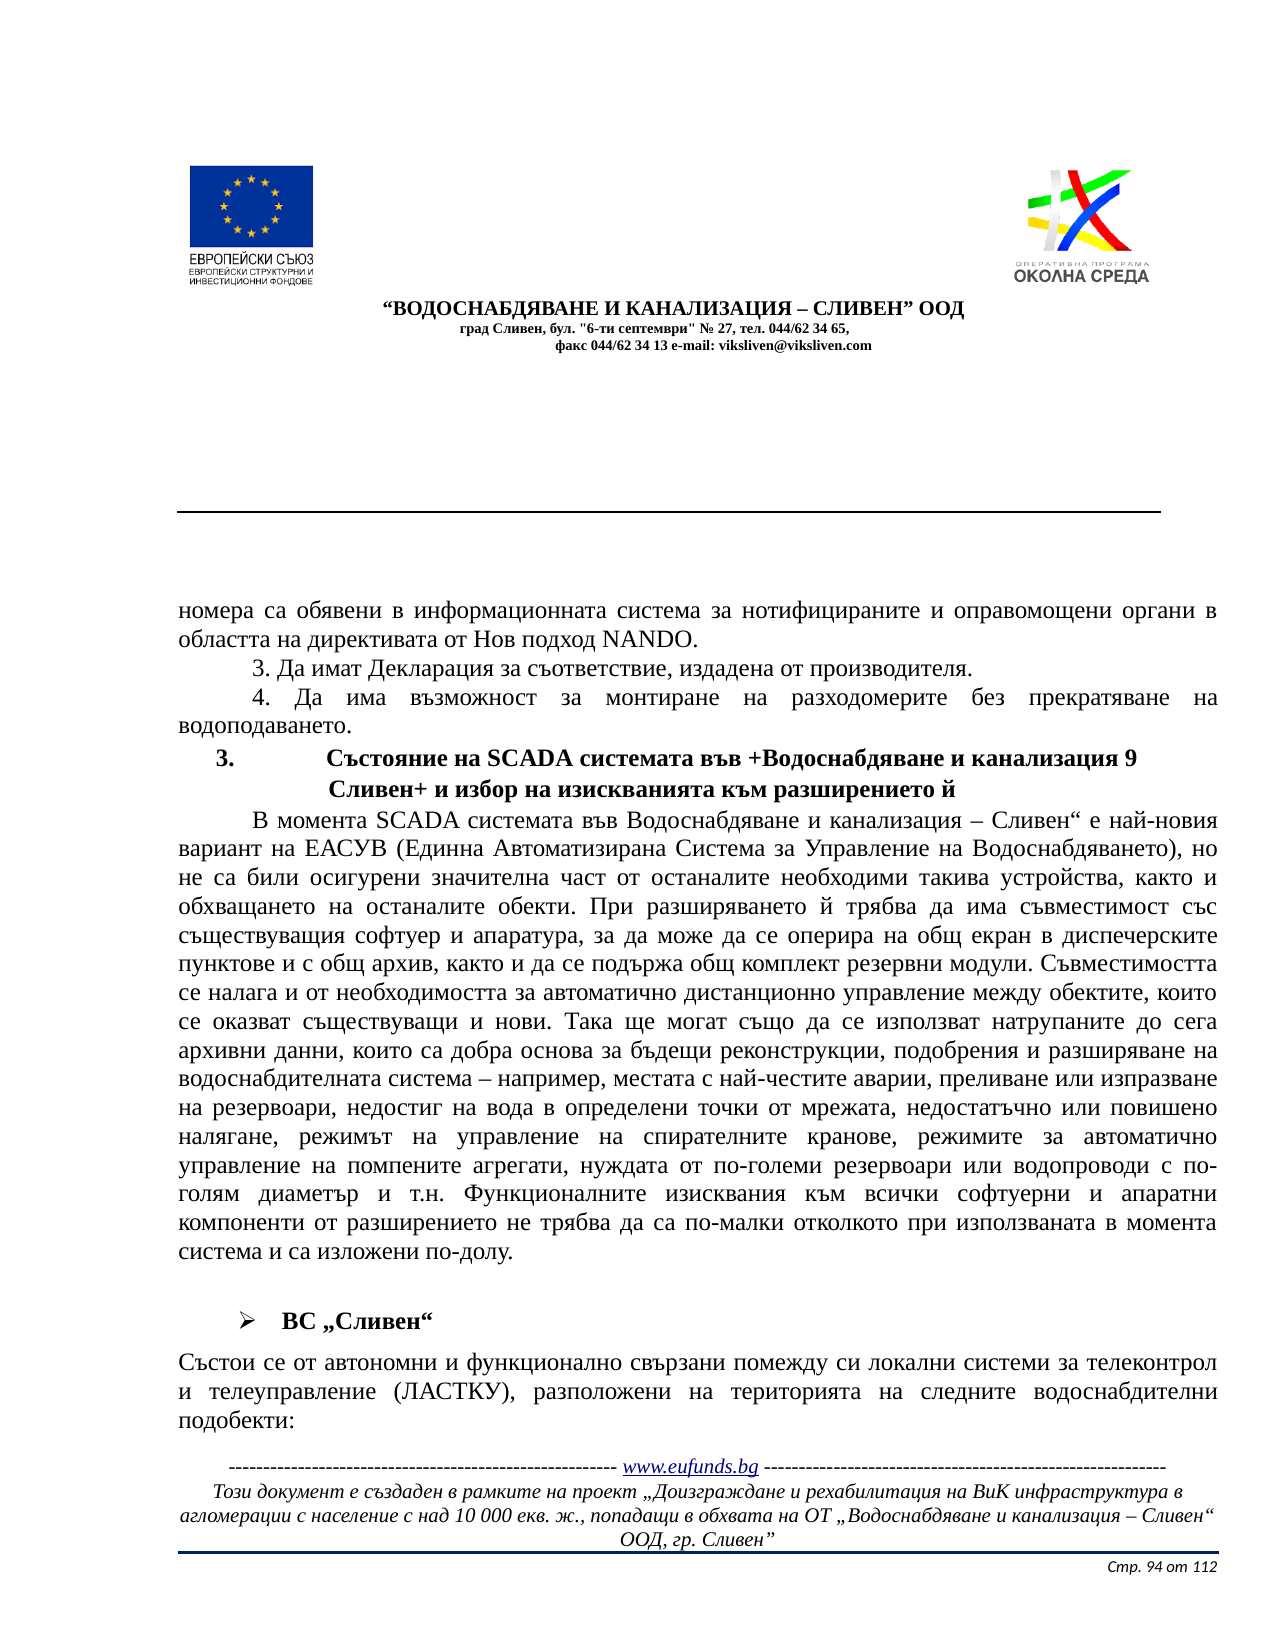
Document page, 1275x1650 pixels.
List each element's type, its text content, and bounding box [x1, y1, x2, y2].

text Състои се от автономни и функционално свързани помежду си локални системи за телеконтрол и телеуправление (ЛАСТКУ), разположени на територията на следните водоснабдителни подобекти: [178, 1347, 1219, 1433]
text номера са обявени в информационната система за нотифицираните и оправомощени органи в областта на директивата от Нов подход NANDO. [178, 595, 1219, 653]
text В момента SCADA системата във Водоснабдяване и канализация – Сливен“ е най-новия вариант на ЕАСУВ (Единна Автоматизирана Система за Управление на Водоснабдяването), но не са били осигурени значителна част от останалите необходими такива устройства, както и обхващането на останалите обекти. При разширяването й трябва да има съвместимост със съществуващия софтуер и апаратура, за да може да се оперира на общ екран в диспечерските пунктове и с общ архив, както и да се подържа общ комплект резервни модули. Съвместимостта се налага и от необходимостта за автоматично дистанционно управление между обектите, които се оказват съществуващи и нови. Така ще могат също да се използват натрупаните до сега архивни данни, които са добра основа за бъдещи реконструкции, подобрения и разширяване на водоснабдителната система – например, местата с най-честите аварии, преливане или изпразване на резервоари, недостиг на вода в определени точки от мрежата, недостатъчно или повишено налягане, режимът на управление на спирателните кранове, режимите за автоматично управление на помпените агрегати, нуждата от по-големи резервоари или водопроводи с по-голям диаметър и т.н. Функционалните изисквания към всички софтуерни и апаратни компоненти от разширението не трябва да са по-малки отколкото при използваната в момента система и са изложени по-долу. [178, 805, 1219, 1265]
text 3. Да имат Декларация за съответствие, издадена от производителя. [178, 653, 1219, 682]
list ВС „Сливен“ [237, 1306, 1219, 1335]
text 4. Да има възможност за монтиране на разходомерите без прекратяване на водоподаването. [178, 682, 1219, 739]
subtitle Състояние на SCADA системата във +Водоснабдяване и канализация 9 Сливен+ и избор на изискванията към разширението й [216, 743, 1219, 803]
